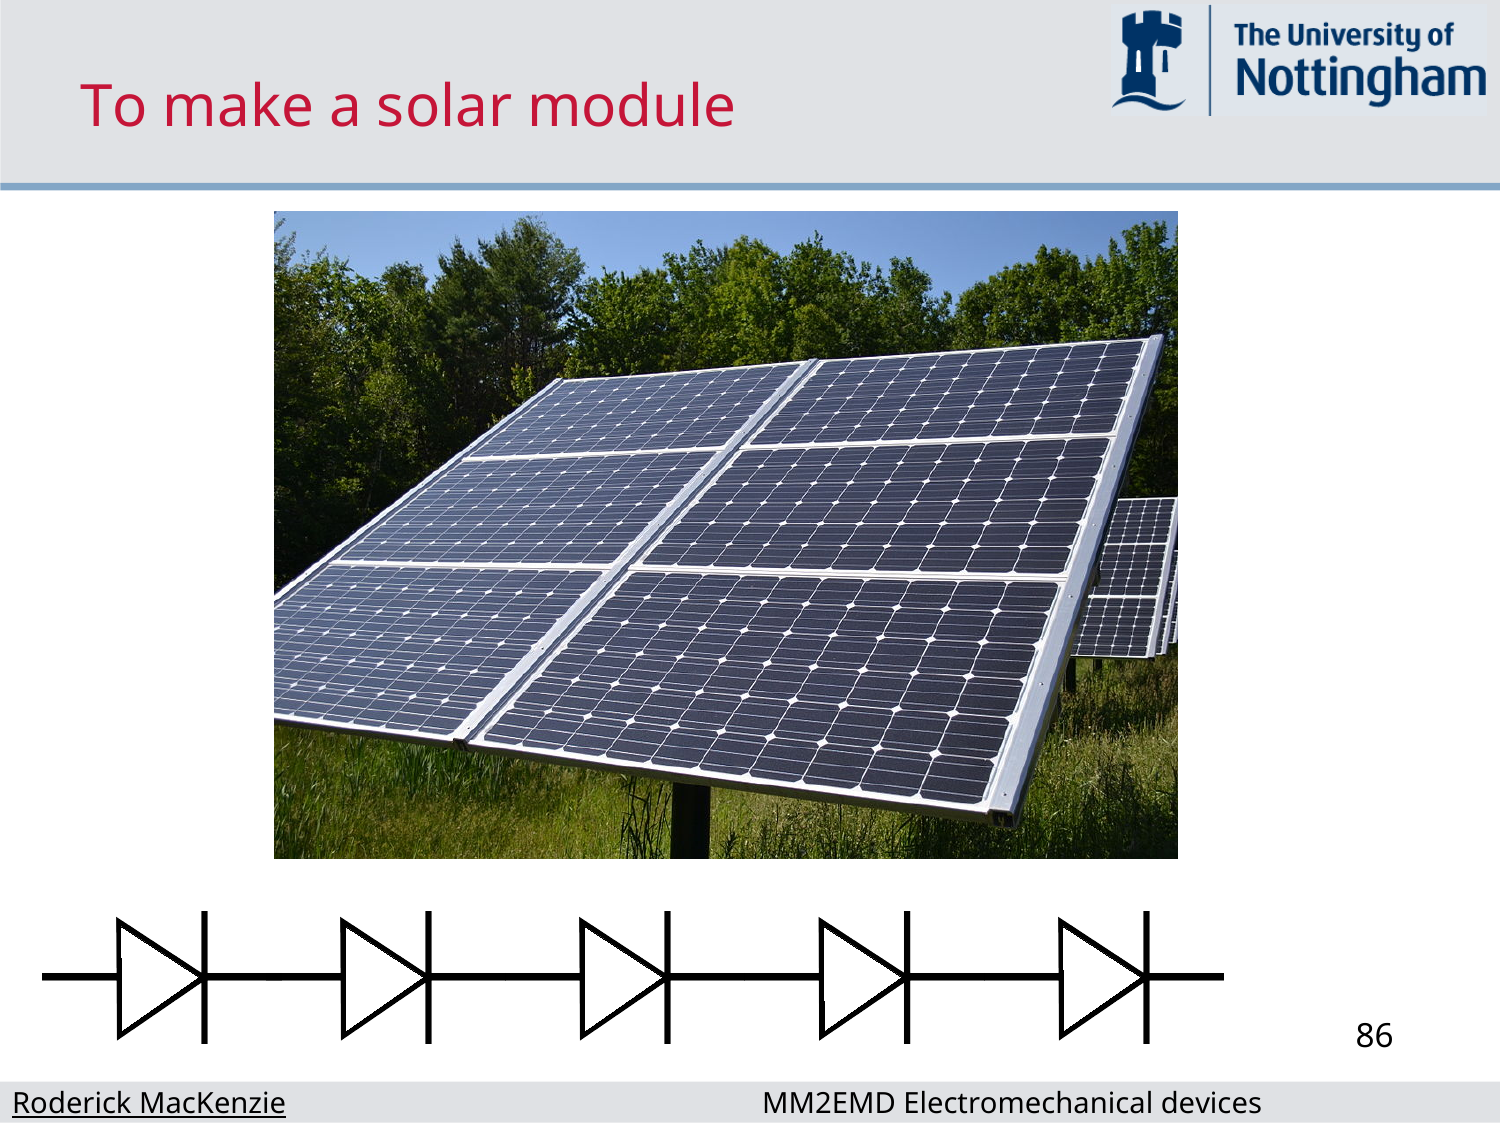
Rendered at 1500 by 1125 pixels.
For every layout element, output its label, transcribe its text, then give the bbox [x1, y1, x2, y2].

title To make a solar module [65, 51, 1303, 157]
text_box [584, 926, 663, 1032]
text_box [823, 926, 902, 1032]
text_box [345, 926, 424, 1032]
picture [42, 911, 1224, 1044]
picture [1111, 4, 1487, 116]
text_box [1062, 926, 1142, 1032]
text_box [1340, 1006, 1500, 1077]
text_box [120, 926, 200, 1032]
picture [274, 211, 1178, 859]
